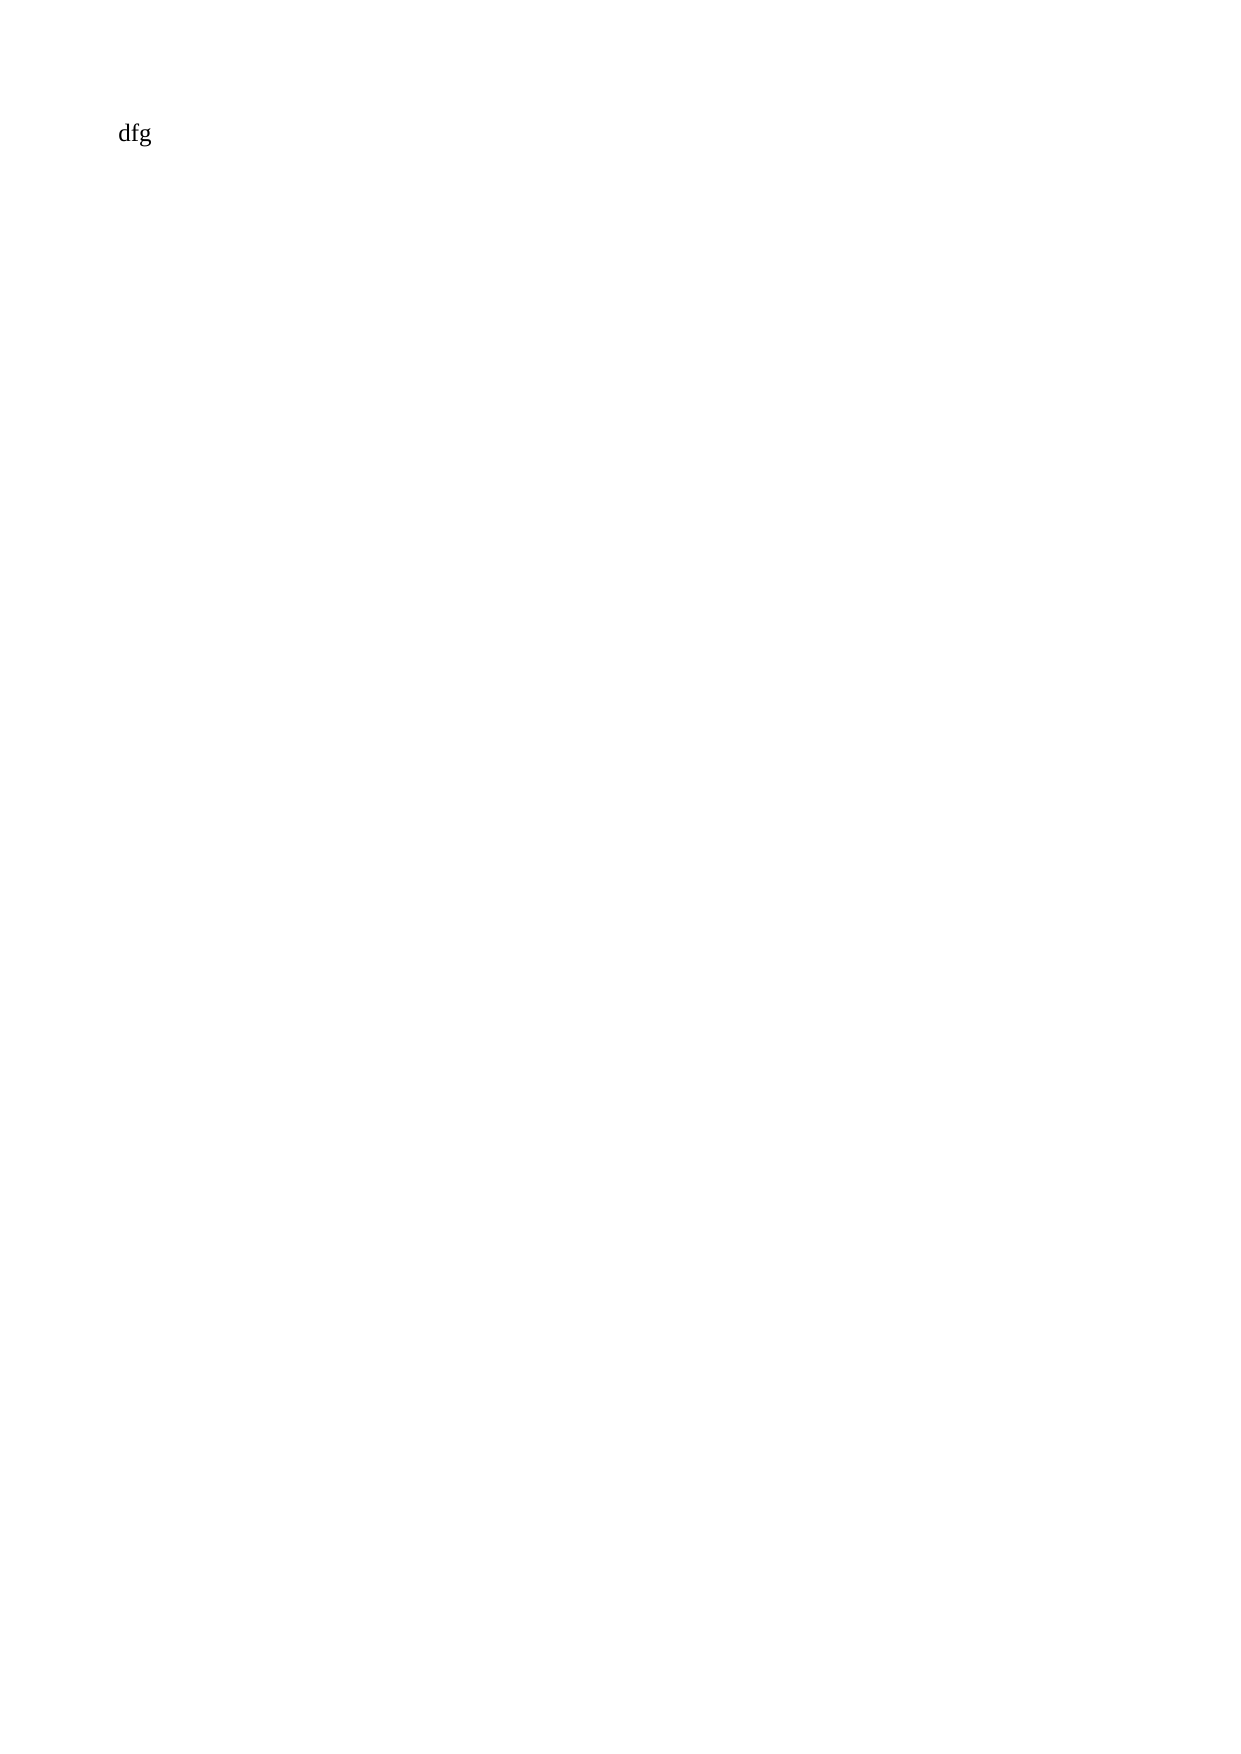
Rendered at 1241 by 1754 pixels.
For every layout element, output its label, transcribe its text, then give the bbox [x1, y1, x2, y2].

text dfg [118, 118, 1122, 147]
